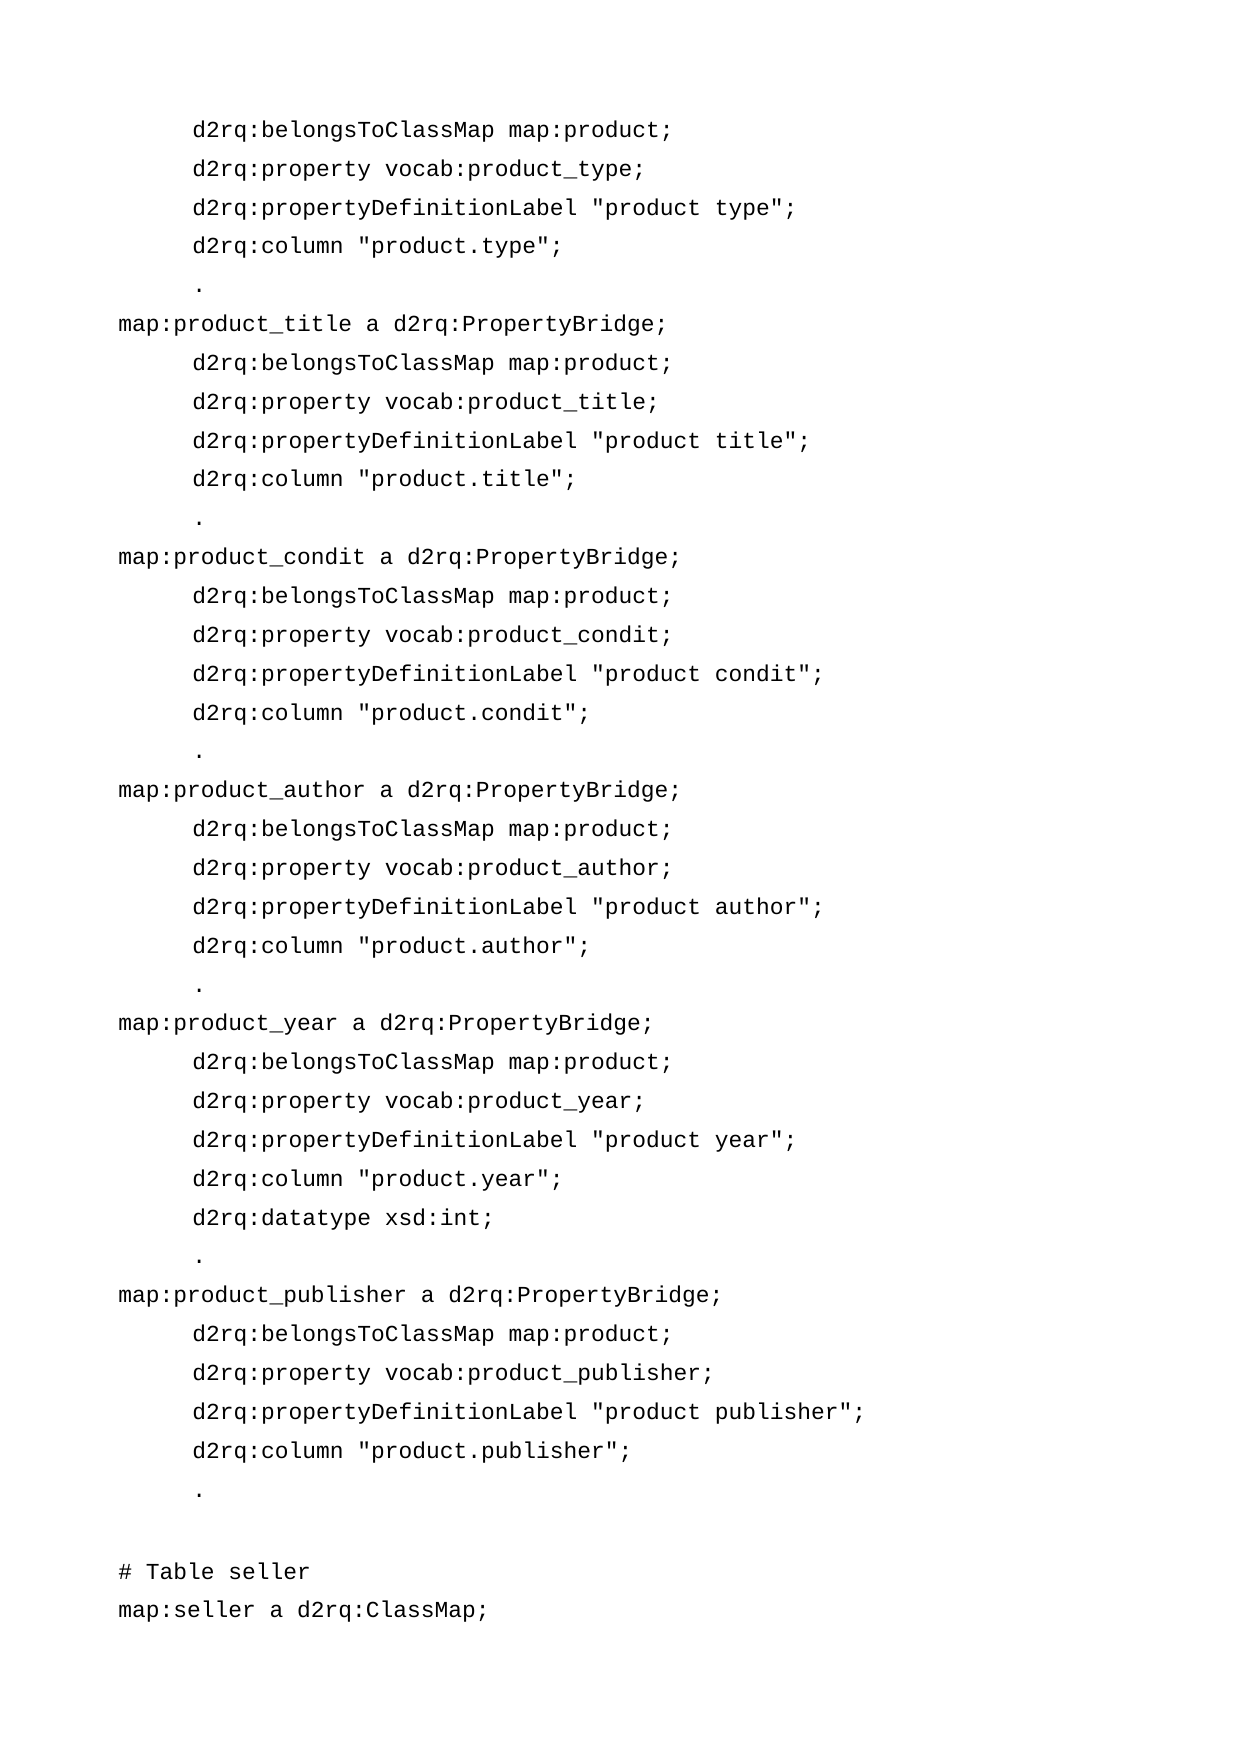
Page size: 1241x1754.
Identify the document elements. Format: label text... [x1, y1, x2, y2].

text d2rq:belongsToClassMap map:product; [118, 1051, 1122, 1077]
text d2rq:propertyDefinitionLabel "product title"; [118, 429, 1122, 455]
text d2rq:column "product.title"; [118, 468, 1122, 494]
text map:product_title a d2rq:PropertyBridge; [118, 312, 1122, 338]
text map:seller a d2rq:ClassMap; [118, 1599, 1122, 1625]
text d2rq:property vocab:product_publisher; [118, 1361, 1122, 1387]
text # Table seller [118, 1560, 1122, 1586]
text . [118, 740, 1122, 766]
text . [118, 973, 1122, 999]
text map:product_publisher a d2rq:PropertyBridge; [118, 1284, 1122, 1310]
text map:product_author a d2rq:PropertyBridge; [118, 779, 1122, 804]
text d2rq:property vocab:product_title; [118, 390, 1122, 416]
text d2rq:property vocab:product_condit; [118, 623, 1122, 649]
text d2rq:propertyDefinitionLabel "product condit"; [118, 662, 1122, 688]
text d2rq:belongsToClassMap map:product; [118, 584, 1122, 610]
text d2rq:propertyDefinitionLabel "product year"; [118, 1128, 1122, 1154]
text . [118, 273, 1122, 299]
text d2rq:datatype xsd:int; [118, 1206, 1122, 1232]
text d2rq:property vocab:product_year; [118, 1089, 1122, 1115]
text d2rq:belongsToClassMap map:product; [118, 351, 1122, 377]
text d2rq:propertyDefinitionLabel "product author"; [118, 895, 1122, 921]
text d2rq:propertyDefinitionLabel "product type"; [118, 196, 1122, 222]
text d2rq:property vocab:product_author; [118, 856, 1122, 882]
text d2rq:column "product.author"; [118, 934, 1122, 960]
text . [118, 507, 1122, 533]
text map:product_year a d2rq:PropertyBridge; [118, 1012, 1122, 1038]
text d2rq:propertyDefinitionLabel "product publisher"; [118, 1400, 1122, 1426]
text d2rq:belongsToClassMap map:product; [118, 118, 1122, 144]
text d2rq:belongsToClassMap map:product; [118, 817, 1122, 843]
text d2rq:property vocab:product_type; [118, 157, 1122, 183]
text d2rq:column "product.publisher"; [118, 1439, 1122, 1465]
text d2rq:column "product.type"; [118, 235, 1122, 261]
text d2rq:column "product.condit"; [118, 701, 1122, 727]
text . [118, 1245, 1122, 1271]
text d2rq:belongsToClassMap map:product; [118, 1323, 1122, 1348]
text d2rq:column "product.year"; [118, 1167, 1122, 1193]
text . [118, 1478, 1122, 1504]
text map:product_condit a d2rq:PropertyBridge; [118, 546, 1122, 571]
